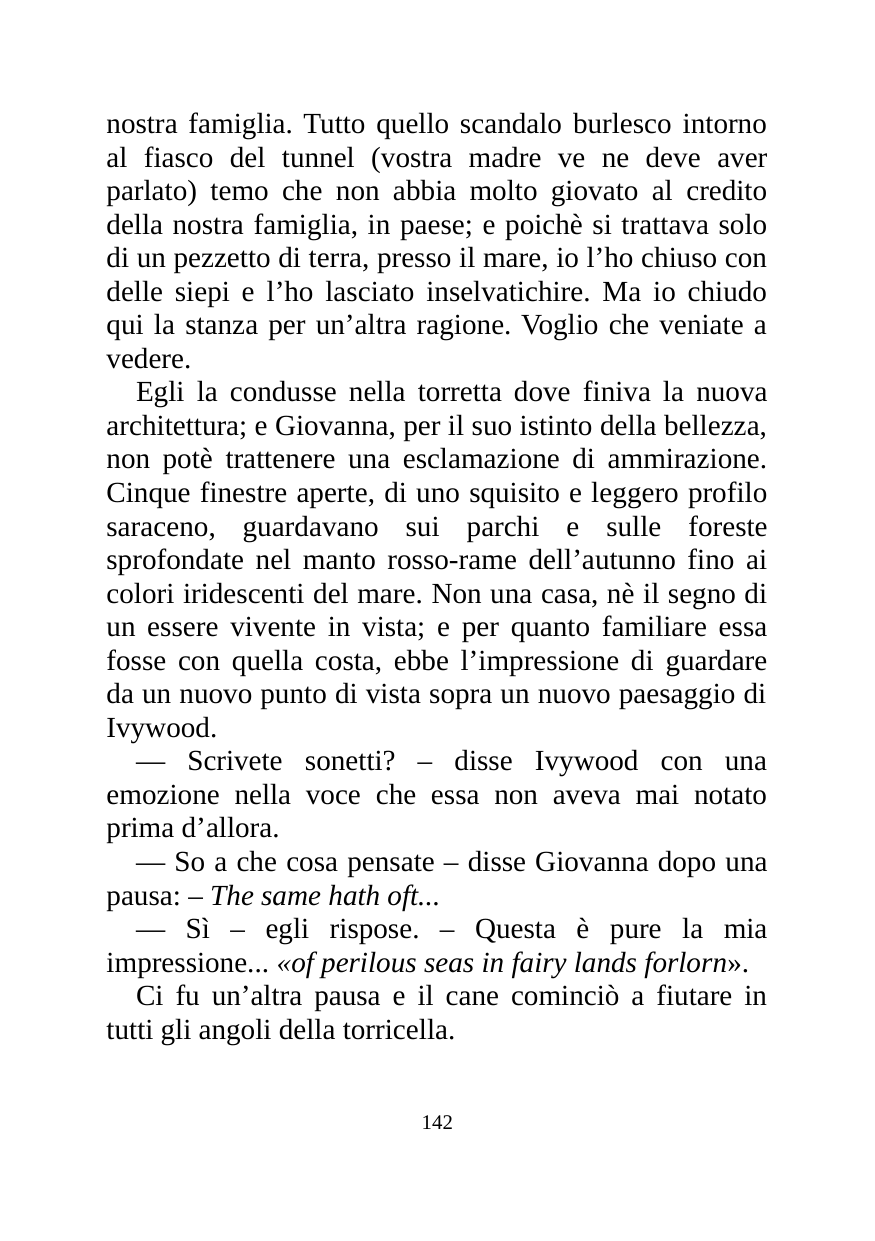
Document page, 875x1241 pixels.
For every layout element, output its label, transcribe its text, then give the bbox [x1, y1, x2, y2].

text — So a che cosa pensate – disse Giovanna dopo una pausa: – The same hath oft... [106, 844, 768, 911]
text nostra famiglia. Tutto quello scandalo burlesco intorno al fiasco del tunnel (vostra madre ve ne deve aver parlato) temo che non abbia molto giovato al credito della nostra famiglia, in paese; e poichè si trattava solo di un pezzetto di terra, presso il mare, io l’ho chiuso con delle siepi e l’ho lasciato inselvatichire. Ma io chiudo qui la stanza per un’altra ragione. Voglio che veniate a vedere. [106, 106, 768, 374]
text — Scrivete sonetti? – disse Ivywood con una emozione nella voce che essa non aveva mai notato prima d’allora. [106, 743, 768, 844]
text — Sì – egli rispose. – Questa è pure la mia impressione... «of perilous seas in fairy lands forlorn». [106, 911, 768, 978]
text Ci fu un’altra pausa e il cane cominciò a fiutare in tutti gli angoli della torricella. [106, 978, 768, 1045]
text Egli la condusse nella torretta dove finiva la nuova architettura; e Giovanna, per il suo istinto della bellezza, non potè trattenere una esclamazione di ammirazione. Cinque finestre aperte, di uno squisito e leggero profilo saraceno, guardavano sui parchi e sulle foreste sprofondate nel manto rosso-rame dell’autunno fino ai colori iridescenti del mare. Non una casa, nè il segno di un essere vivente in vista; e per quanto familiare essa fosse con quella costa, ebbe l’impressione di guardare da un nuovo punto di vista sopra un nuovo paesaggio di Ivywood. [106, 374, 768, 743]
